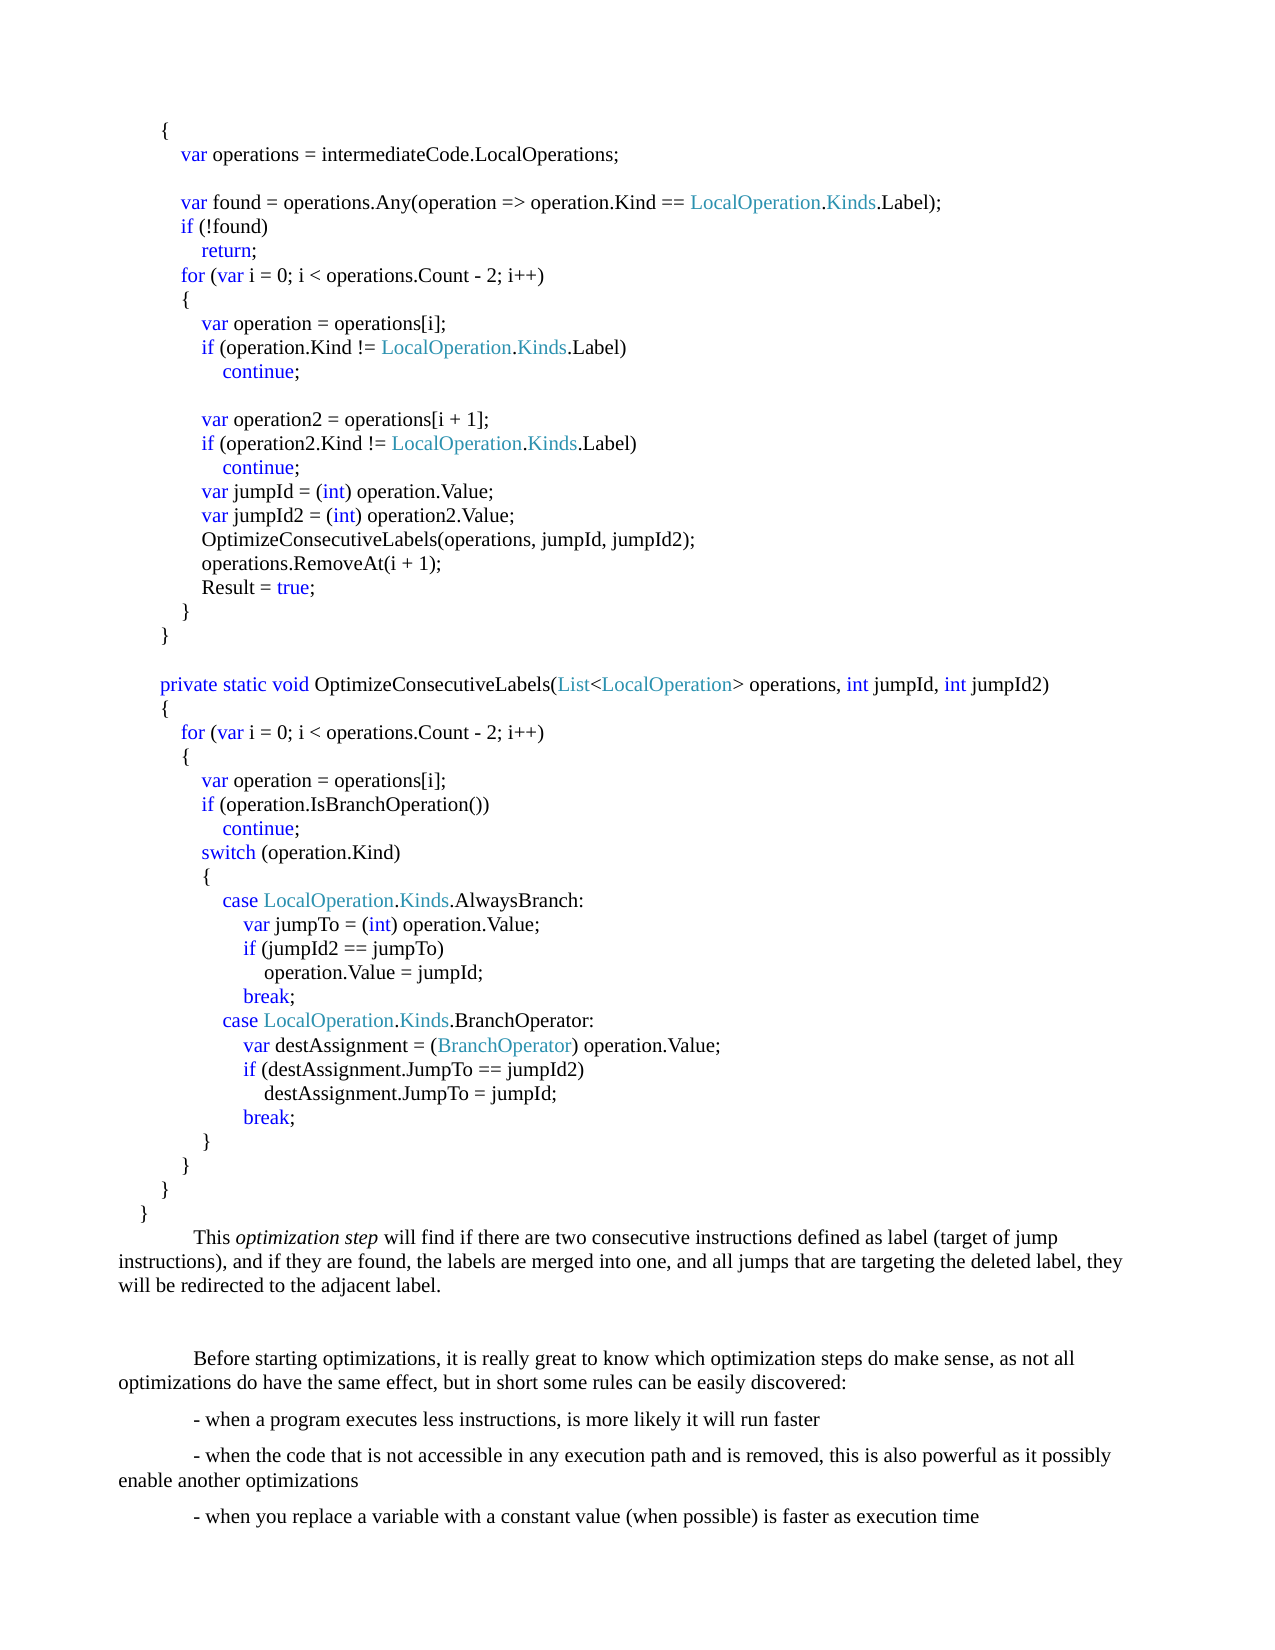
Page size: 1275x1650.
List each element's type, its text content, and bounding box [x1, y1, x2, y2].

text { [118, 118, 1157, 142]
text for (var i = 0; i < operations.Count - 2; i++) [118, 720, 1157, 744]
text var operation = operations[i]; [118, 311, 1157, 335]
text if (!found) [118, 214, 1157, 238]
text Result = true; [118, 575, 1157, 599]
text var jumpTo = (int) operation.Value; [118, 912, 1157, 936]
text { [118, 864, 1157, 888]
text var operations = intermediateCode.LocalOperations; [118, 142, 1157, 166]
text destAssignment.JumpTo = jumpId; [118, 1081, 1157, 1105]
text if (operation.IsBranchOperation()) [118, 792, 1157, 816]
text if (jumpId2 == jumpTo) [118, 936, 1157, 960]
text switch (operation.Kind) [118, 840, 1157, 864]
text } [118, 623, 1157, 647]
text - when the code that is not accessible in any execution path and is removed, this is also powerful as it possibly enable another optimizations [118, 1443, 1157, 1492]
text var found = operations.Any(operation => operation.Kind == LocalOperation.Kinds.Label); [118, 190, 1157, 214]
text continue; [118, 455, 1157, 479]
text break; [118, 1105, 1157, 1129]
text - when a program executes less instructions, is more likely it will run faster [118, 1407, 1157, 1431]
text if (operation.Kind != LocalOperation.Kinds.Label) [118, 335, 1157, 359]
text continue; [118, 359, 1157, 383]
text Before starting optimizations, it is really great to know which optimization steps do make sense, as not all optimizations do have the same effect, but in short some rules can be easily discovered: [118, 1346, 1157, 1394]
text private static void OptimizeConsecutiveLabels(List<LocalOperation> operations, int jumpId, int jumpId2) [118, 672, 1157, 696]
text { [118, 696, 1157, 720]
text continue; [118, 816, 1157, 840]
text } [118, 1201, 1157, 1225]
text } [118, 1153, 1157, 1177]
text var jumpId2 = (int) operation2.Value; [118, 503, 1157, 527]
text case LocalOperation.Kinds.BranchOperator: [118, 1008, 1157, 1032]
text break; [118, 984, 1157, 1008]
text var operation = operations[i]; [118, 768, 1157, 792]
text { [118, 287, 1157, 311]
text OptimizeConsecutiveLabels(operations, jumpId, jumpId2); [118, 527, 1157, 551]
text for (var i = 0; i < operations.Count - 2; i++) [118, 262, 1157, 287]
text { [118, 744, 1157, 768]
text operations.RemoveAt(i + 1); [118, 551, 1157, 575]
text var operation2 = operations[i + 1]; [118, 407, 1157, 431]
text var destAssignment = (BranchOperator) operation.Value; [118, 1032, 1157, 1057]
text } [118, 1177, 1157, 1201]
text case LocalOperation.Kinds.AlwaysBranch: [118, 888, 1157, 912]
text } [118, 599, 1157, 623]
text operation.Value = jumpId; [118, 960, 1157, 984]
text } [118, 1129, 1157, 1153]
text if (destAssignment.JumpTo == jumpId2) [118, 1057, 1157, 1081]
text - when you replace a variable with a constant value (when possible) is faster as execution time [118, 1504, 1157, 1528]
text var jumpId = (int) operation.Value; [118, 479, 1157, 503]
text This optimization step will find if there are two consecutive instructions defined as label (target of jump instructions), and if they are found, the labels are merged into one, and all jumps that are targeting the deleted label, they will be redirected to the adjacent label. [118, 1225, 1157, 1297]
text if (operation2.Kind != LocalOperation.Kinds.Label) [118, 431, 1157, 455]
text return; [118, 238, 1157, 262]
